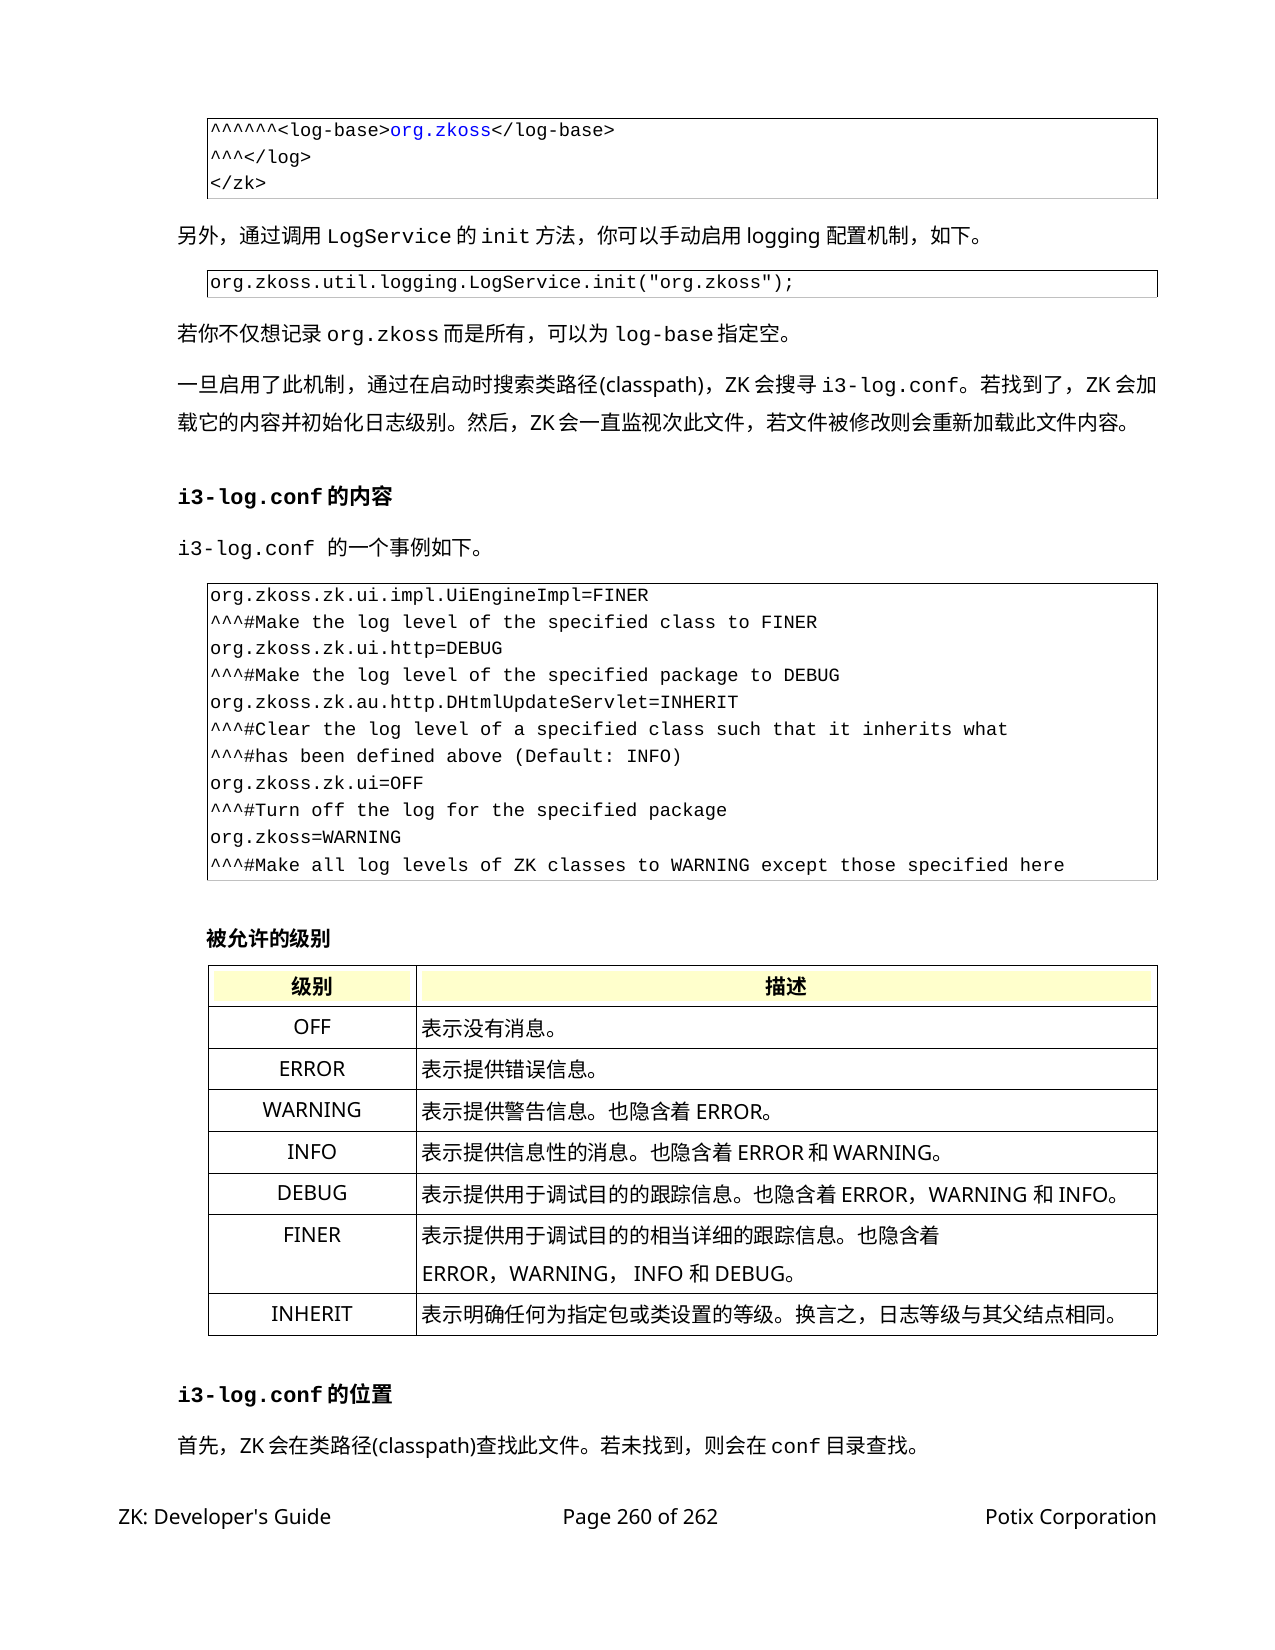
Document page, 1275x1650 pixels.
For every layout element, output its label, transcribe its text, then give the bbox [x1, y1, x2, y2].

text ^^^#Make all log levels of ZK classes to WARNING except those specified here [208, 852, 1157, 880]
table_cell 表示提供信息性的消息。也隐含着ERROR和WARNING。 [417, 1132, 1157, 1173]
table_cell INHERIT [209, 1294, 416, 1335]
text ^^^#has been defined above (Default: INFO) [208, 744, 1157, 768]
text i3-log.conf 的一个事例如下。 [177, 532, 1157, 562]
table_cell 表示提供用于调试目的的跟踪信息。也隐含着ERROR，WARNING 和 INFO。 [417, 1174, 1157, 1214]
table_cell ERROR [209, 1049, 416, 1089]
table_cell 表示明确任何为指定包或类设置的等级。换言之，日志等级与其父结点相同。 [417, 1294, 1157, 1335]
subtitle 被允许的级别 [207, 922, 1157, 952]
text ^^^#Turn off the log for the specified package [208, 798, 1157, 822]
text 若你不仅想记录org.zkoss而是所有，可以为log-base指定空。 [177, 318, 1157, 348]
text org.zkoss.zk.au.http.DHtmlUpdateServlet=INHERIT ^^^#Clear the log level of a specified class such that it inherits what [208, 690, 1157, 741]
table_header 级别 [209, 966, 416, 1006]
text 一旦启用了此机制，通过在启动时搜索类路径(classpath)，ZK会搜寻i3-log.conf。若找到了，ZK会加载它的内容并初始化日志级别。然后，ZK会一直监视次此文件，若文件被修改则会重新加载此文件内容。 [177, 369, 1157, 436]
table_cell DEBUG [209, 1174, 416, 1214]
table_header 描述 [417, 966, 1157, 1006]
text org.zkoss=WARNING [208, 825, 1157, 849]
table_cell FINER [209, 1215, 416, 1293]
text org.zkoss.util.logging.LogService.init("org.zkoss"); [208, 271, 1157, 297]
text ^^^^^^<log-base>org.zkoss</log-base> ^^^</log> </zk> [208, 119, 1157, 198]
table_cell WARNING [209, 1090, 416, 1131]
table_cell 表示提供警告信息。也隐含着ERROR。 [417, 1090, 1157, 1131]
text 首先，ZK会在类路径(classpath)查找此文件。若未找到，则会在conf目录查找。 [177, 1430, 1157, 1460]
text org.zkoss.zk.ui.impl.UiEngineImpl=FINER [208, 584, 1157, 607]
text ^^^#Make the log level of the specified class to FINER org.zkoss.zk.ui.http=DEBUG ^^^#Make the log level of the specified package to DEBUG [208, 610, 1157, 687]
text org.zkoss.zk.ui=OFF [208, 771, 1157, 795]
text 另外，通过调用LogService的init方法，你可以手动启用logging 配置机制，如下。 [177, 219, 1157, 249]
table_cell INFO [209, 1132, 416, 1173]
table_cell 表示提供错误信息。 [417, 1049, 1157, 1089]
subtitle i3-log.conf的内容 [177, 479, 1157, 511]
subtitle i3-log.conf的位置 [177, 1377, 1157, 1409]
table_cell 表示提供用于调试目的的相当详细的跟踪信息。也隐含着ERROR，WARNING， INFO 和 DEBUG。 [417, 1215, 1157, 1293]
table_cell 表示没有消息。 [417, 1007, 1157, 1048]
table_cell OFF [209, 1007, 416, 1048]
